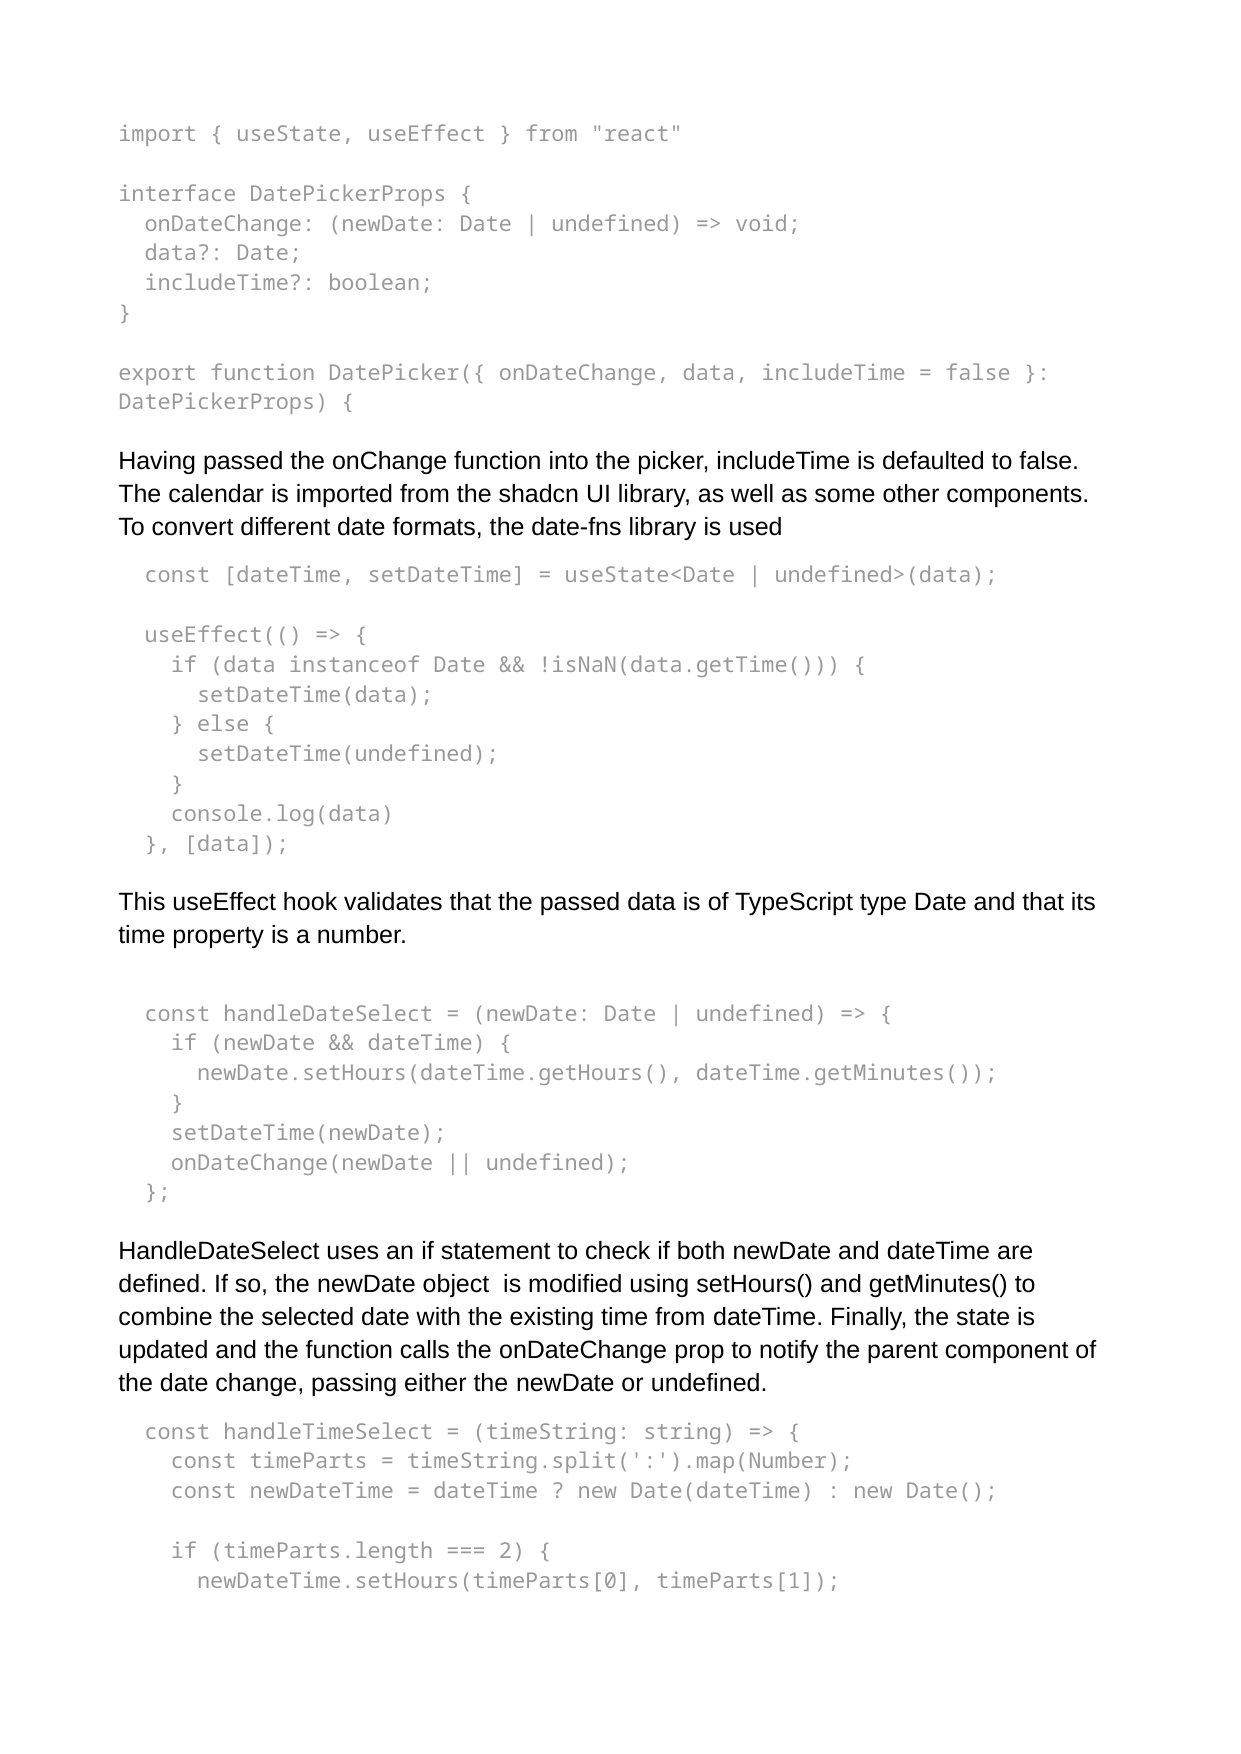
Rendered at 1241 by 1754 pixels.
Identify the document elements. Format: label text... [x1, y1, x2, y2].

text interface DatePickerProps { [118, 178, 1122, 207]
text export function DatePicker({ onDateChange, data, includeTime = false }: DatePickerProps) { [118, 356, 1122, 416]
text } [118, 768, 1122, 798]
text data?: Date; [118, 237, 1122, 267]
text const timeParts = timeString.split(':').map(Number); [118, 1445, 1122, 1475]
text newDate.setHours(dateTime.getHours(), dateTime.getMinutes()); [118, 1057, 1122, 1087]
text const newDateTime = dateTime ? new Date(dateTime) : new Date(); [118, 1475, 1122, 1505]
text const [dateTime, setDateTime] = useState<Date | undefined>(data); [118, 559, 1122, 589]
text useEffect(() => { [118, 619, 1122, 649]
text includeTime?: boolean; [118, 267, 1122, 297]
text This useEffect hook validates that the passed data is of TypeScript type Date and that its time property is a number. [118, 887, 1122, 949]
text newDateTime.setHours(timeParts[0], timeParts[1]); [118, 1564, 1122, 1594]
text }; [118, 1176, 1122, 1206]
text } [118, 1087, 1122, 1117]
text onDateChange(newDate || undefined); [118, 1147, 1122, 1176]
text } [118, 297, 1122, 327]
text HandleDateSelect uses an if statement to check if both newDate and dateTime are defined. If so, the newDate object is modified using setHours() and getMinutes() to combine the selected date with the existing time from dateTime. Finally, the state is updated and the function calls the onDateChange prop to notify the parent component of the date change, passing either the newDate or undefined. [118, 1236, 1122, 1397]
text setDateTime(data); [118, 679, 1122, 708]
text const handleTimeSelect = (timeString: string) => { [118, 1416, 1122, 1445]
text console.log(data) [118, 798, 1122, 828]
text import { useState, useEffect } from "react" [118, 118, 1122, 148]
text if (newDate && dateTime) { [118, 1027, 1122, 1057]
text if (timeParts.length === 2) { [118, 1535, 1122, 1564]
text } else { [118, 708, 1122, 738]
text if (data instanceof Date && !isNaN(data.getTime())) { [118, 649, 1122, 679]
text setDateTime(newDate); [118, 1117, 1122, 1147]
text Having passed the onChange function into the picker, includeTime is defaulted to false. The calendar is imported from the shadcn UI library, as well as some other components. To convert different date formats, the date-fns library is used [118, 446, 1122, 541]
text setDateTime(undefined); [118, 738, 1122, 768]
text }, [data]); [118, 828, 1122, 857]
text const handleDateSelect = (newDate: Date | undefined) => { [118, 998, 1122, 1027]
text onDateChange: (newDate: Date | undefined) => void; [118, 207, 1122, 237]
